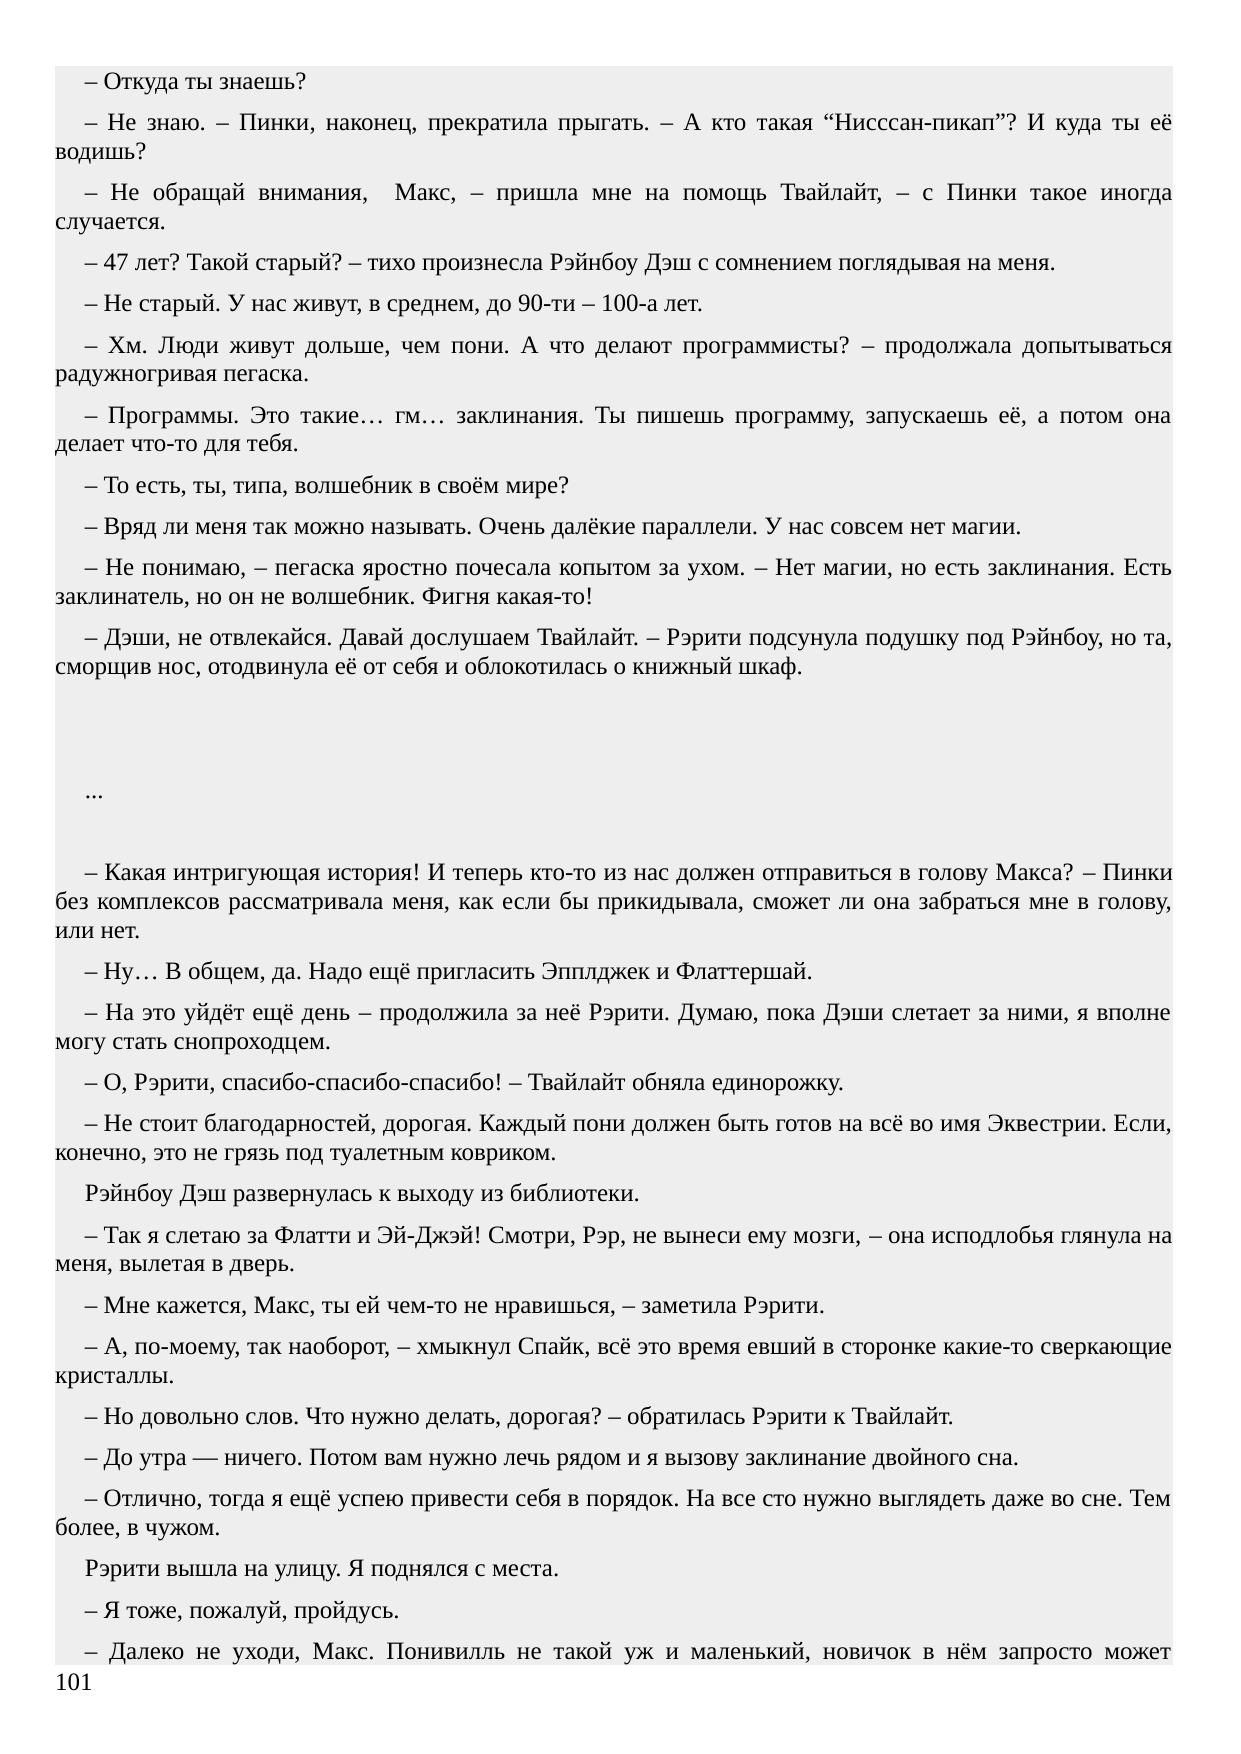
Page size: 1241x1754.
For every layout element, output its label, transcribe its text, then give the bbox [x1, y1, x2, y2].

text – Не старый. У нас живут, в среднем, до 90-ти – 100-а лет. [55, 288, 1173, 317]
text – Далеко не уходи, Макс. Понивилль не такой уж и маленький, новичок в нём запросто может [55, 1636, 1173, 1665]
text – Вряд ли меня так можно называть. Очень далёкие параллели. У нас совсем нет магии. [55, 511, 1173, 540]
text – А, по-моему, так наоборот, – хмыкнул Спайк, всё это время евший в сторонке какие-то сверкающие кристаллы. [55, 1331, 1173, 1388]
text – Не стоит благодарностей, дорогая. Каждый пони должен быть готов на всё во имя Эквестрии. Если, конечно, это не грязь под туалетным ковриком. [55, 1108, 1173, 1166]
text – Не обращай внимания, Макс, – пришла мне на помощь Твайлайт, – с Пинки такое иногда случается. [55, 177, 1173, 235]
text – 47 лет? Такой старый? – тихо произнесла Рэйнбоу Дэш с сомнением поглядывая на меня. [55, 247, 1173, 276]
text – Мне кажется, Макс, ты ей чем-то не нравишься, – заметила Рэрити. [55, 1290, 1173, 1318]
text Рэрити вышла на улицу. Я поднялся с места. [55, 1553, 1173, 1582]
text – Не понимаю, – пегаска яростно почесала копытом за ухом. – Нет магии, но есть заклинания. Есть заклинатель, но он не волшебник. Фигня какая-то! [55, 552, 1173, 610]
text – На это уйдёт ещё день – продолжила за неё Рэрити. Думаю, пока Дэши слетает за ними, я вполне могу стать снопроходцем. [55, 997, 1173, 1055]
text – До утра — ничего. Потом вам нужно лечь рядом и я вызову заклинание двойного сна. [55, 1442, 1173, 1471]
text – Откуда ты знаешь? [55, 66, 1173, 95]
text – То есть, ты, типа, волшебник в своём мире? [55, 470, 1173, 498]
text – Так я слетаю за Флатти и Эй-Джэй! Смотри, Рэр, не вынеси ему мозги, – она исподлобья глянула на меня, вылетая в дверь. [55, 1220, 1173, 1277]
text ... [55, 775, 1173, 803]
text Рэйнбоу Дэш развернулась к выходу из библиотеки. [55, 1178, 1173, 1207]
text – Ну… В общем, да. Надо ещё пригласить Эпплджек и Флаттершай. [55, 956, 1173, 985]
text – О, Рэрити, спасибо-спасибо-спасибо! – Твайлайт обняла единорожку. [55, 1067, 1173, 1096]
text – Я тоже, пожалуй, пройдусь. [55, 1595, 1173, 1623]
text – Не знаю. – Пинки, наконец, прекратила прыгать. – А кто такая “Нисссан-пикап”? И куда ты её водишь? [55, 107, 1173, 165]
text – Хм. Люди живут дольше, чем пони. А что делают программисты? – продолжала допытываться радужногривая пегаска. [55, 330, 1173, 387]
text – Но довольно слов. Что нужно делать, дорогая? – обратилась Рэрити к Твайлайт. [55, 1401, 1173, 1430]
text – Какая интригующая история! И теперь кто-то из нас должен отправиться в голову Макса? – Пинки без комплексов рассматривала меня, как если бы прикидывала, сможет ли она забраться мне в голову, или нет. [55, 857, 1173, 943]
text – Дэши, не отвлекайся. Давай дослушаем Твайлайт. – Рэрити подсунула подушку под Рэйнбоу, но та, сморщив нос, отодвинула её от себя и облокотилась о книжный шкаф. [55, 622, 1173, 680]
text – Программы. Это такие… гм… заклинания. Ты пишешь программу, запускаешь её, а потом она делает что-то для тебя. [55, 400, 1173, 457]
text – Отлично, тогда я ещё успею привести себя в порядок. На все сто нужно выглядеть даже во сне. Тем более, в чужом. [55, 1483, 1173, 1541]
